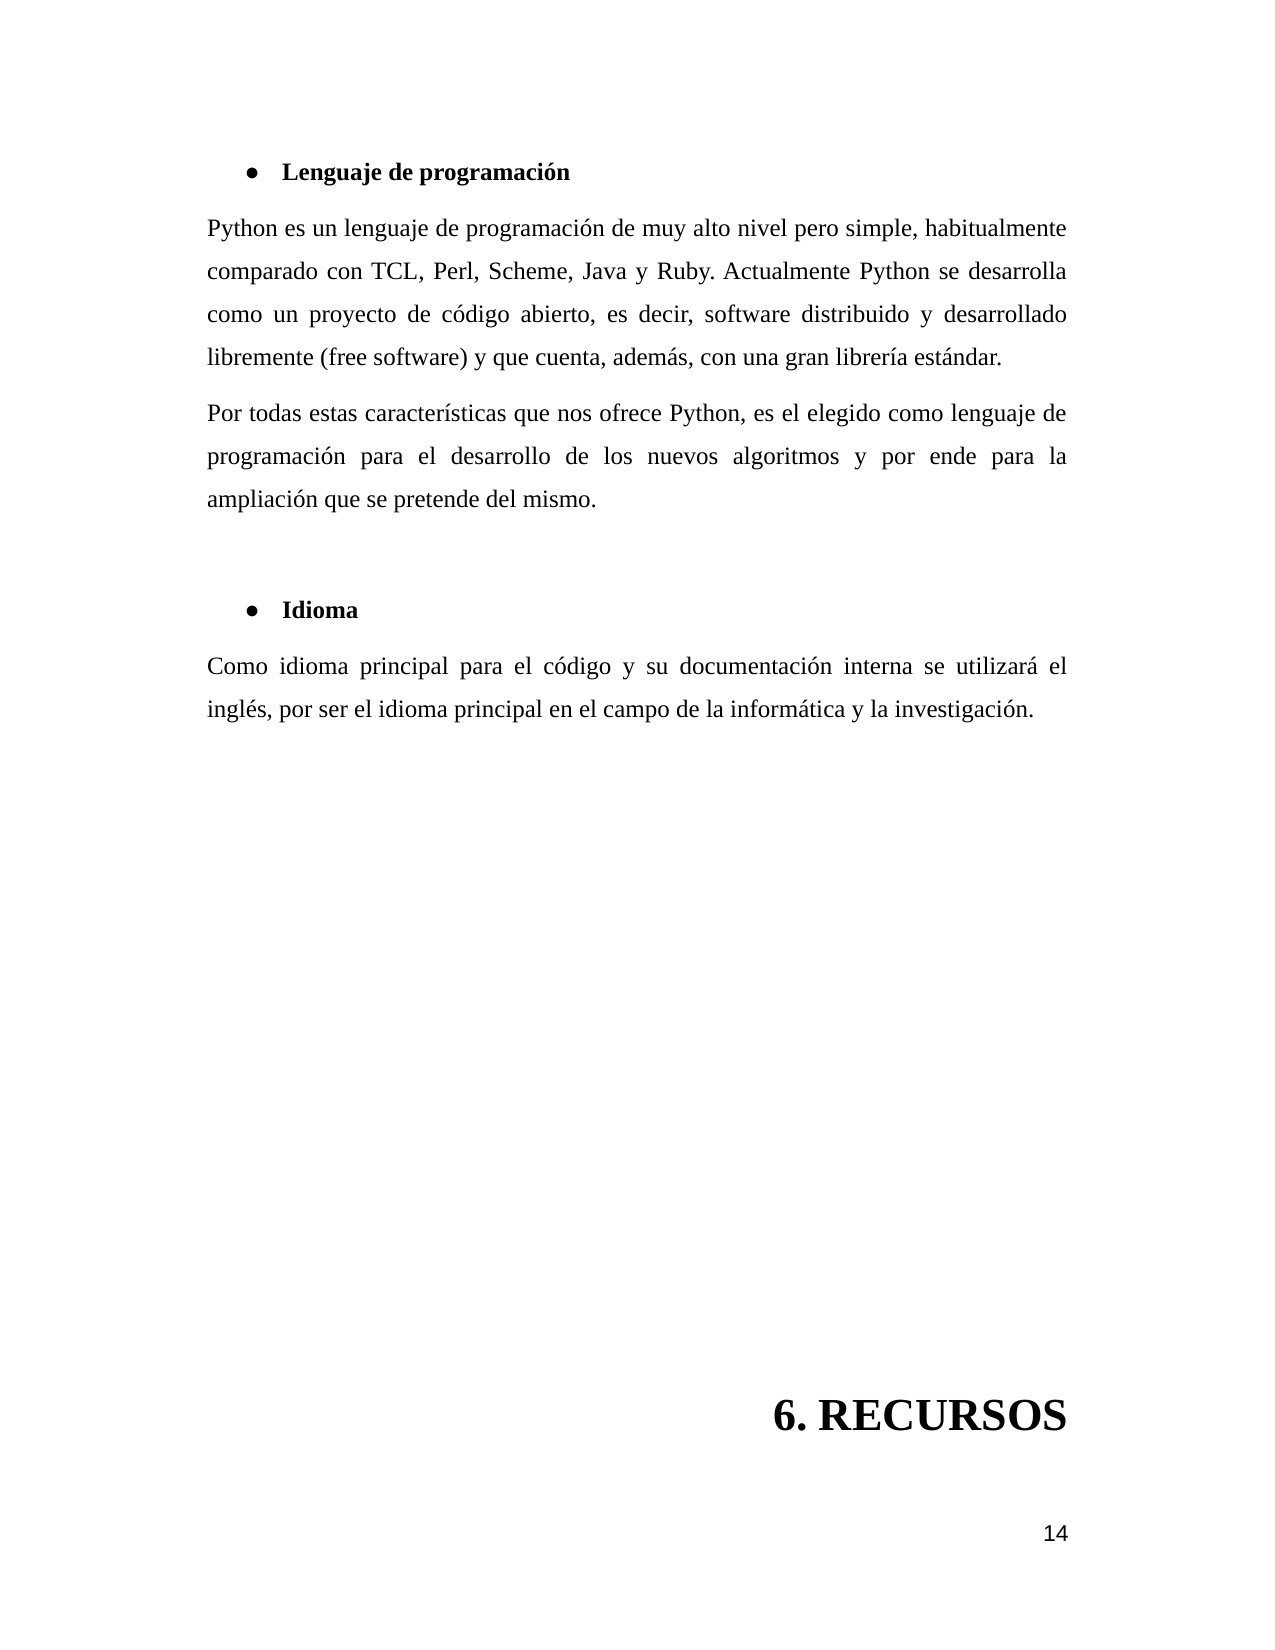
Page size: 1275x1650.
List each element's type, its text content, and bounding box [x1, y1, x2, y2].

list Lenguaje de programación [244, 157, 1068, 186]
text Python es un lenguaje de programación de muy alto nivel pero simple, habitualmente comparado con TCL, Perl, Scheme, Java y Ruby. Actualmente Python se desarrolla como un proyecto de código abierto, es decir, software distribuido y desarrollado libremente (free software) y que cuenta, además, con una gran librería estándar. [207, 213, 1068, 371]
text Por todas estas características que nos ofrece Python, es el elegido como lenguaje de programación para el desarrollo de los nuevos algoritmos y por ende para la ampliación que se pretende del mismo. [207, 398, 1068, 513]
list Idioma [244, 595, 1068, 624]
text 6. RECURSOS [207, 1388, 1068, 1441]
text Como idioma principal para el código y su documentación interna se utilizará el inglés, por ser el idioma principal en el campo de la informática y la investigación. [207, 651, 1068, 723]
